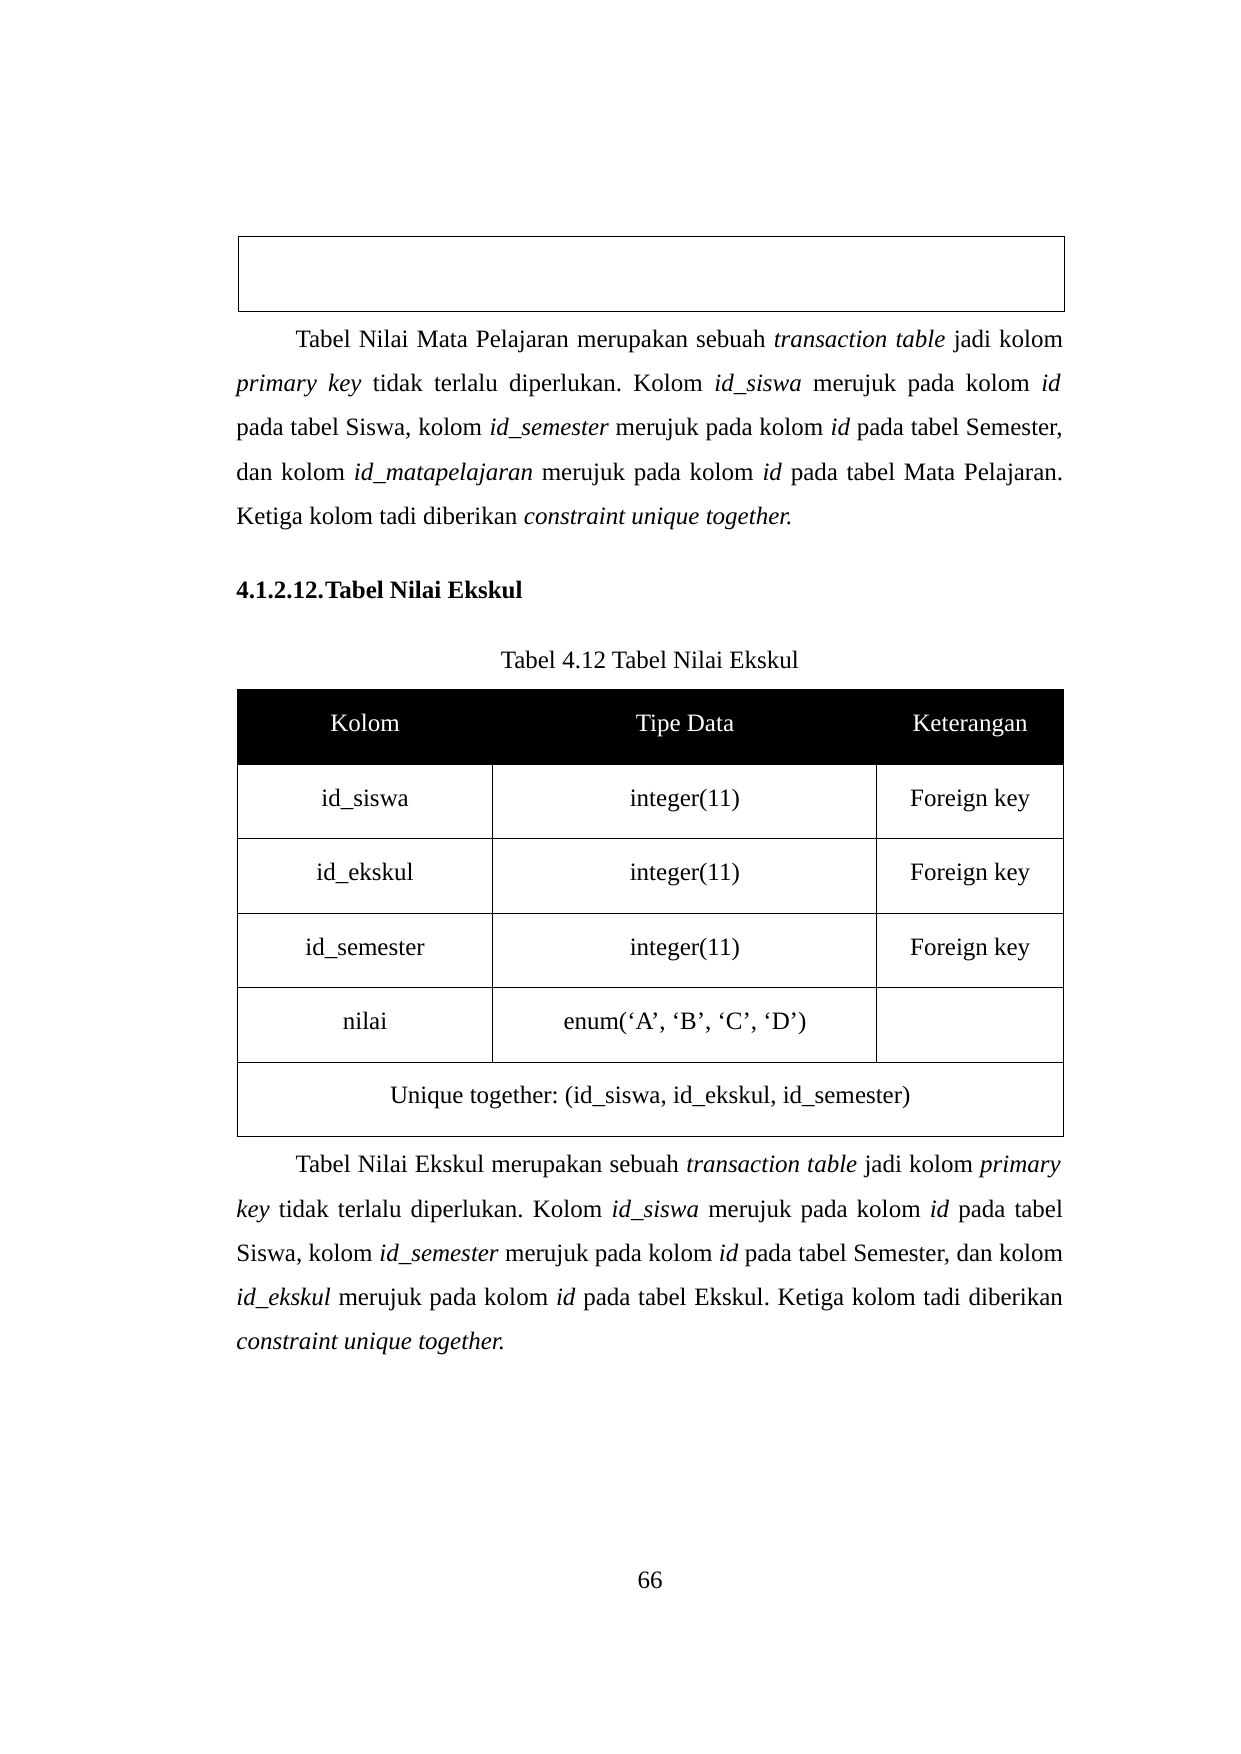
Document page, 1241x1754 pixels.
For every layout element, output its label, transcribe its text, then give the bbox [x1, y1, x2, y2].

table_header Tipe Data [493, 690, 876, 764]
table_cell id_semester [238, 914, 492, 987]
table_cell enum(‘A’, ‘B’, ‘C’, ‘D’) [493, 988, 876, 1062]
table_cell Unique together: (id_siswa, id_ekskul, id_semester) [238, 1063, 1063, 1136]
table_cell Foreign key [877, 765, 1063, 838]
table_cell integer(11) [493, 839, 876, 913]
table_cell [239, 237, 1064, 311]
table_cell id_siswa [238, 765, 492, 838]
table_cell id_ekskul [238, 839, 492, 913]
table_cell Foreign key [877, 839, 1063, 913]
text Tabel Nilai Ekskul merupakan sebuah transaction table jadi kolom primary key tidak terlalu diperlukan. Kolom id_siswa merujuk pada kolom id pada tabel Siswa, kolom id_semester merujuk pada kolom id pada tabel Semester, dan kolom id_ekskul merujuk pada kolom id pada tabel Ekskul. Ketiga kolom tadi diberikan constraint unique together. [236, 1137, 1063, 1359]
table_cell nilai [238, 988, 492, 1062]
table_cell Foreign key [877, 914, 1063, 987]
table_cell [877, 988, 1063, 1062]
table_header Keterangan [877, 690, 1063, 764]
table_cell integer(11) [493, 914, 876, 987]
text Tabel Nilai Mata Pelajaran merupakan sebuah transaction table jadi kolom primary key tidak terlalu diperlukan. Kolom id_siswa merujuk pada kolom id pada tabel Siswa, kolom id_semester merujuk pada kolom id pada tabel Semester, dan kolom id_matapelajaran merujuk pada kolom id pada tabel Mata Pelajaran. Ketiga kolom tadi diberikan constraint unique together. [236, 312, 1063, 533]
table_header Kolom [238, 690, 492, 764]
table_cell integer(11) [493, 765, 876, 838]
subtitle Tabel Nilai Ekskul [236, 563, 1063, 608]
text Tabel 4.12 Tabel Nilai Ekskul [236, 633, 1063, 677]
